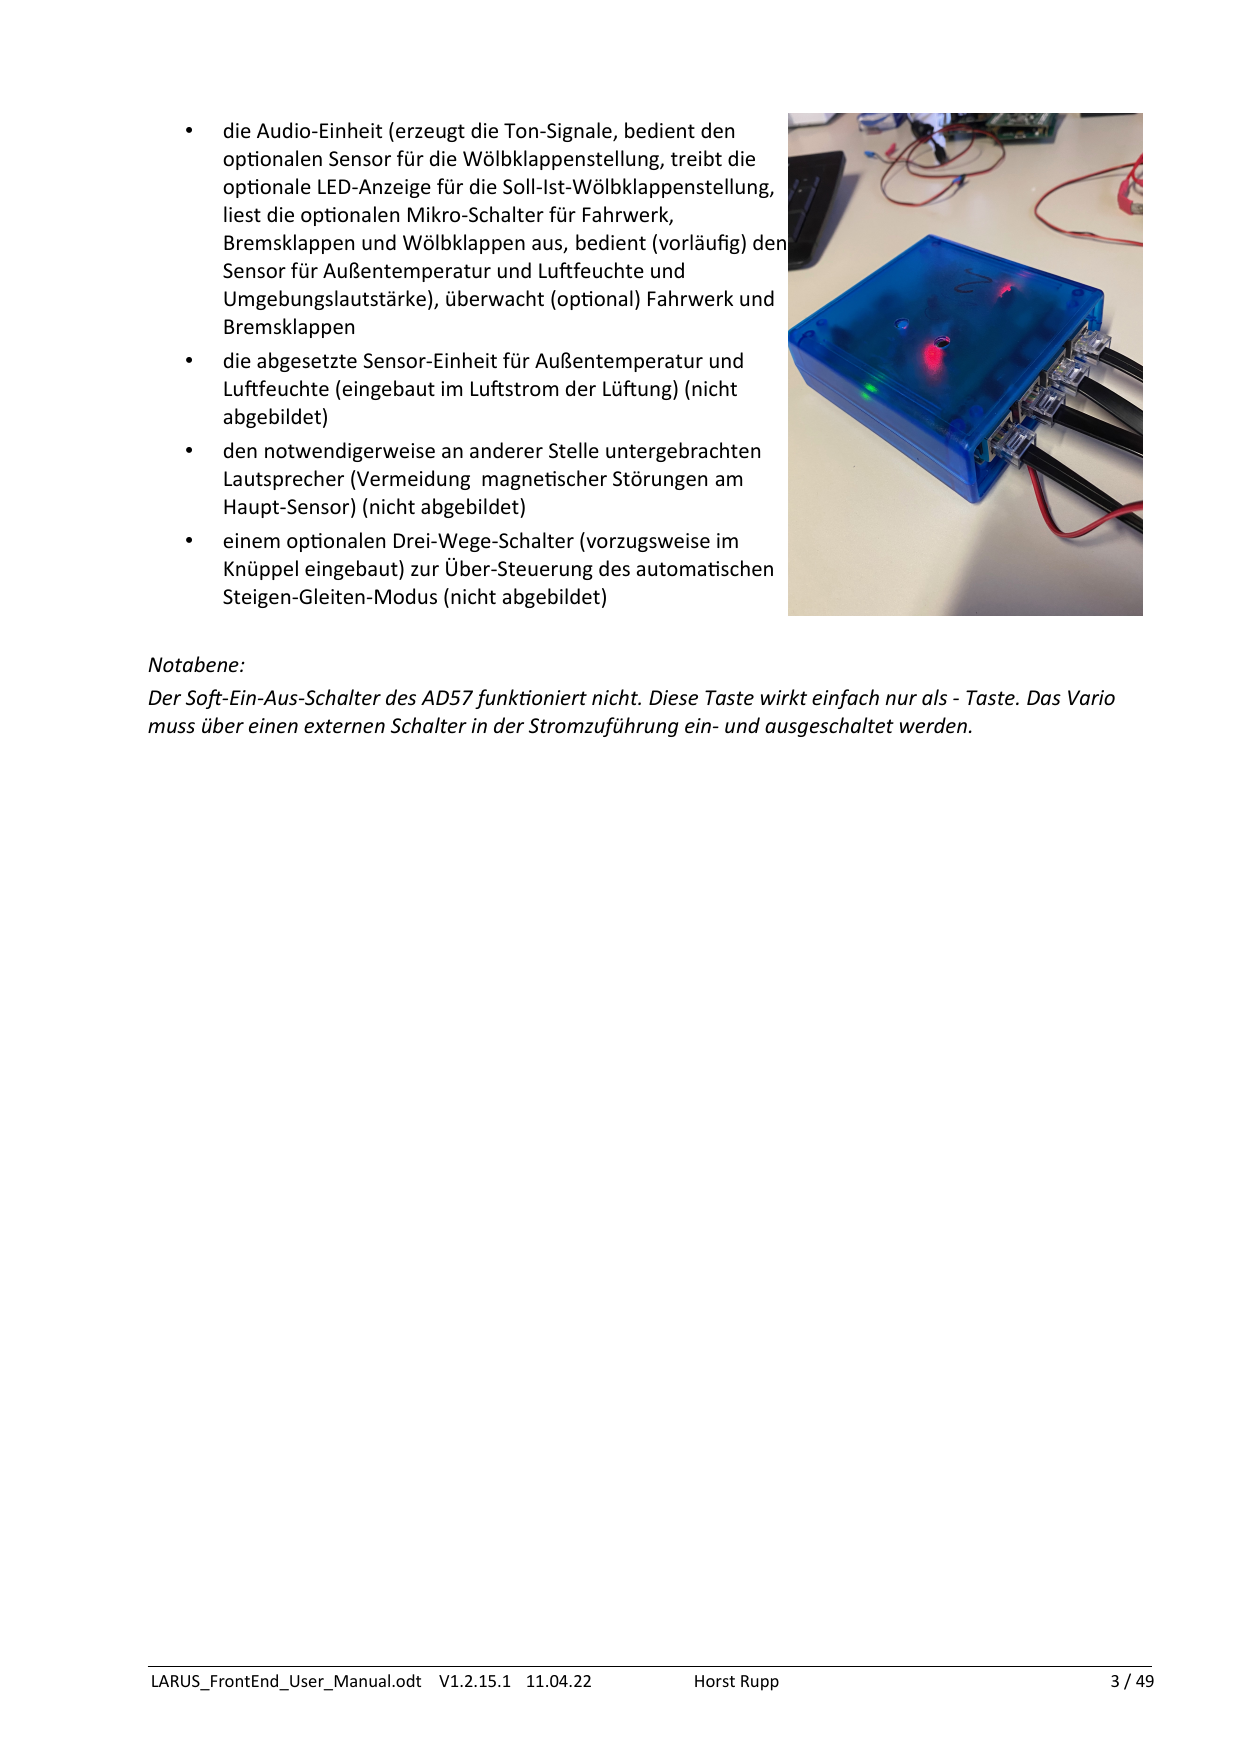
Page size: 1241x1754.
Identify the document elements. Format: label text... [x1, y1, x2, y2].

text Der Soft-Ein-Aus-Schalter des AD57 funktioniert nicht. Diese Taste wirkt einfach nur als - Taste. Das Vario muss über einen externen Schalter in der Stromzuführung ein- und ausgeschaltet werden. [148, 683, 1152, 739]
list einem optionalen Drei-Wege-Schalter (vorzugsweise im Knüppel eingebaut) zur Über-Steuerung des automatischen Steigen-Gleiten-Modus (nicht abgebildet) [185, 526, 788, 610]
list den notwendigerweise an anderer Stelle untergebrachten Lautsprecher (Vermeidung magnetischer Störungen am Haupt-Sensor) (nicht abgebildet) [185, 436, 788, 520]
picture [788, 113, 1143, 616]
text Notabene: [148, 650, 1152, 678]
list die Audio-Einheit (erzeugt die Ton-Signale, bedient den optionalen Sensor für die Wölbklappenstellung, treibt die optionale LED-Anzeige für die Soll-Ist-Wölbklappenstellung, liest die optionalen Mikro-Schalter für Fahrwerk, Bremsklappen und Wölbklappen aus, bedient (vorläufig) den Sensor für Außentemperatur und Luftfeuchte und Umgebungslautstärke), überwacht (optional) Fahrwerk und Bremsklappen [185, 116, 788, 340]
list die abgesetzte Sensor-Einheit für Außentemperatur und Luftfeuchte (eingebaut im Luftstrom der Lüftung) (nicht abgebildet) [185, 346, 788, 430]
